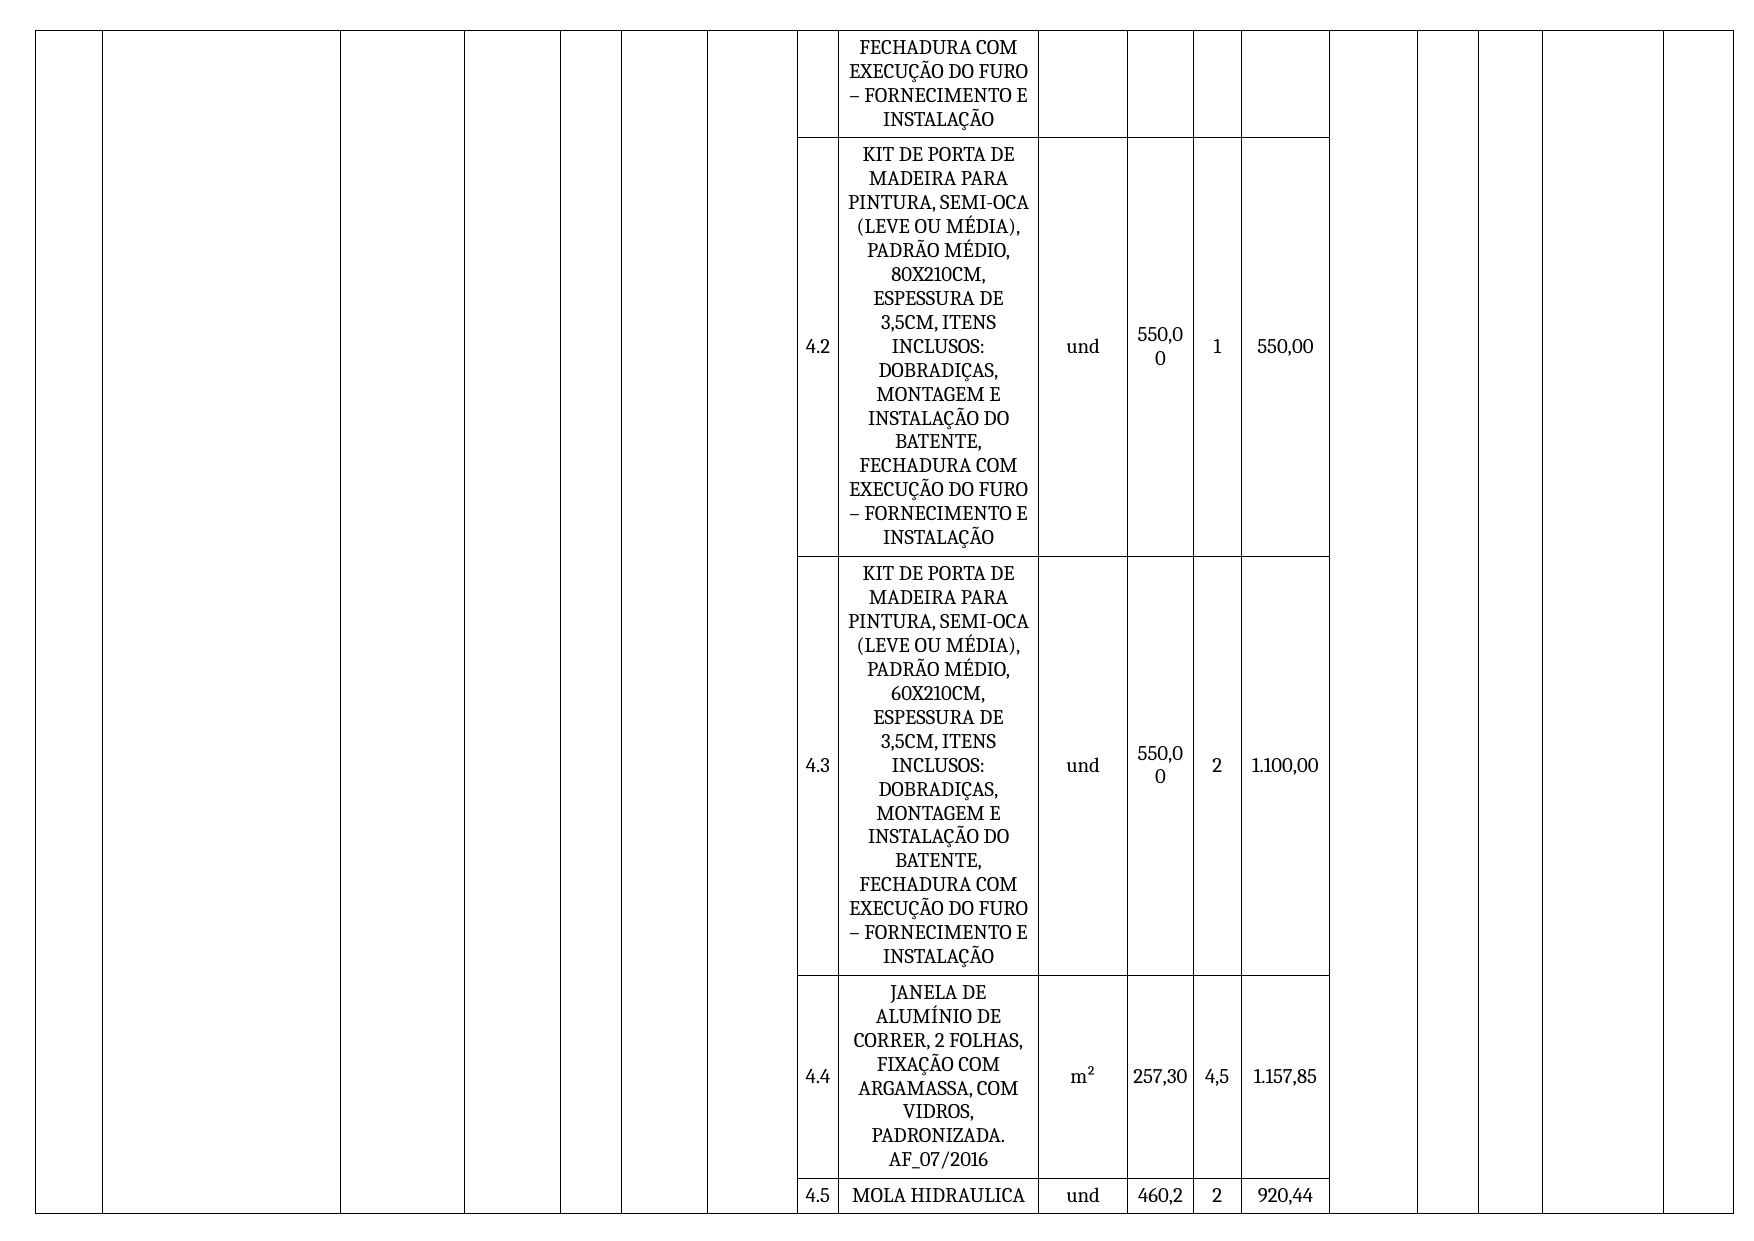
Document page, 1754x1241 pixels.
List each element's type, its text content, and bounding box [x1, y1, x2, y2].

table_cell 550,00 [1128, 138, 1193, 556]
table_cell und [1039, 1179, 1127, 1213]
table_cell 2 [1194, 557, 1241, 974]
table_cell 550,00 [1128, 557, 1193, 974]
table_cell 4,5 [1194, 976, 1241, 1178]
table_cell [1128, 31, 1193, 137]
table_cell [561, 31, 621, 1213]
table_cell 4.4 [798, 976, 838, 1178]
table_cell MOLA HIDRAULICA [839, 1179, 1038, 1213]
table_cell 4.3 [798, 557, 838, 974]
table_cell [798, 31, 838, 137]
table_cell [1039, 31, 1127, 137]
table_cell 1.100,00 [1242, 557, 1329, 974]
table_cell [708, 31, 797, 1213]
table_cell 920,44 [1242, 1179, 1329, 1213]
table_cell [1418, 31, 1478, 1213]
table_cell 2 [1194, 1179, 1241, 1213]
table_cell 4.2 [798, 138, 838, 556]
table_cell [341, 31, 464, 1213]
table_cell 550,00 [1242, 138, 1329, 556]
table_cell JANELA DE ALUMÍNIO DE CORRER, 2 FOLHAS, FIXAÇÃO COM ARGAMASSA, COM VIDROS, PADRONIZADA. AF_07/2016 [839, 976, 1038, 1178]
table_cell [1664, 31, 1733, 1213]
table_cell 4.5 [798, 1179, 838, 1213]
table_cell [1194, 31, 1241, 137]
table_cell FECHADURA COM EXECUÇÃO DO FURO – FORNECIMENTO E INSTALAÇÃO [839, 31, 1038, 137]
table_cell KIT DE PORTA DE MADEIRA PARA PINTURA, SEMI-OCA (LEVE OU MÉDIA), PADRÃO MÉDIO, 60X210CM, ESPESSURA DE 3,5CM, ITENS INCLUSOS: DOBRADIÇAS, MONTAGEM E INSTALAÇÃO DO BATENTE, FECHADURA COM EXECUÇÃO DO FURO – FORNECIMENTO E INSTALAÇÃO [839, 557, 1038, 974]
table_cell 1 [1194, 138, 1241, 556]
table_cell [1479, 31, 1542, 1213]
table_cell [622, 31, 707, 1213]
table_cell 460,2 [1128, 1179, 1193, 1213]
table_cell 257,30 [1128, 976, 1193, 1178]
table_cell [1242, 31, 1329, 137]
table_cell [103, 31, 340, 1213]
table_cell 1.157,85 [1242, 976, 1329, 1178]
table_cell und [1039, 557, 1127, 974]
table_cell [465, 31, 560, 1213]
table_cell KIT DE PORTA DE MADEIRA PARA PINTURA, SEMI-OCA (LEVE OU MÉDIA), PADRÃO MÉDIO, 80X210CM, ESPESSURA DE 3,5CM, ITENS INCLUSOS: DOBRADIÇAS, MONTAGEM E INSTALAÇÃO DO BATENTE, FECHADURA COM EXECUÇÃO DO FURO – FORNECIMENTO E INSTALAÇÃO [839, 138, 1038, 556]
table_cell und [1039, 138, 1127, 556]
table_cell [36, 31, 102, 1213]
table_cell m² [1039, 976, 1127, 1178]
table_cell [1543, 31, 1663, 1213]
table_cell [1330, 31, 1417, 1213]
